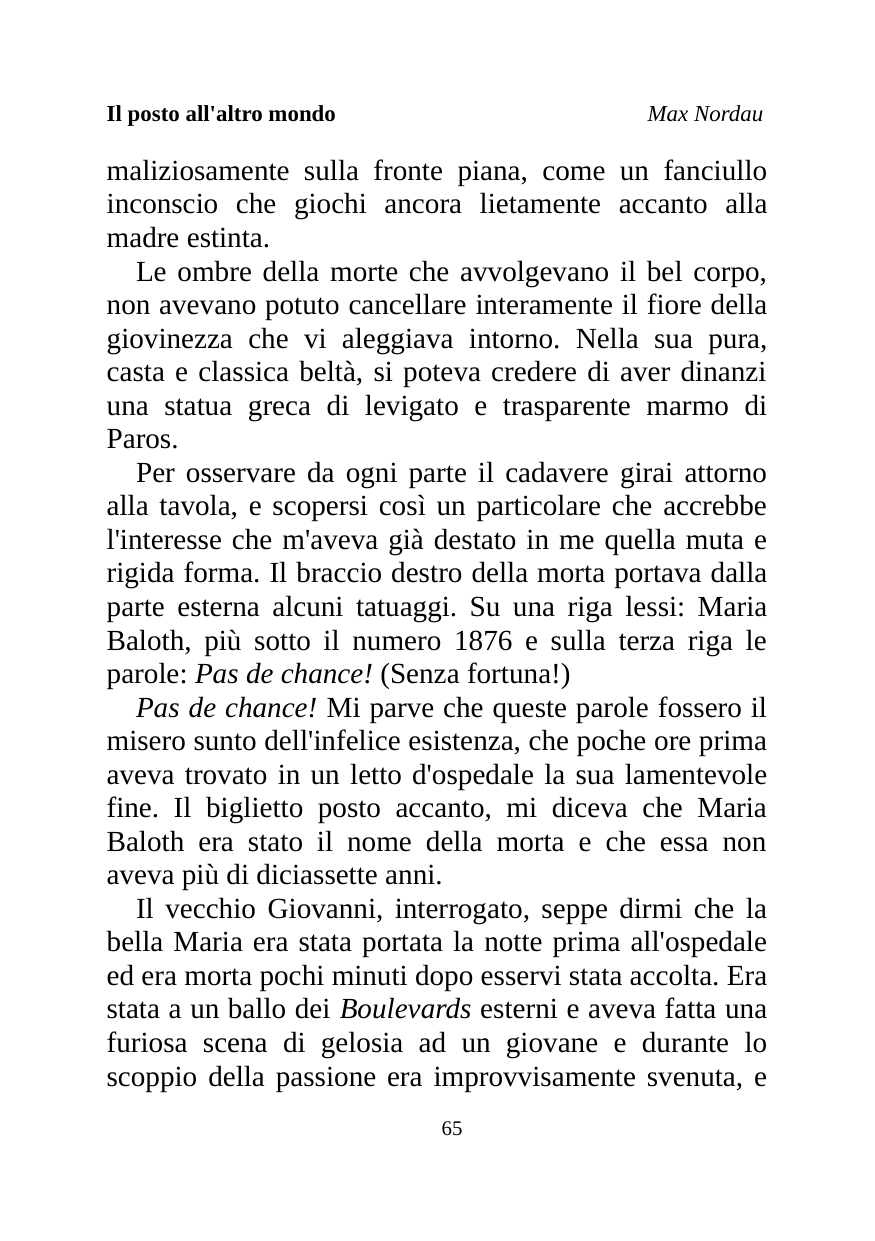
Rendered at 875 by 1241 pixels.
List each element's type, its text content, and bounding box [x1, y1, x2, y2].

text maliziosamente sulla fronte piana, come un fanciullo inconscio che giochi ancora lietamente accanto alla madre estinta. [106, 153, 768, 254]
text Per osservare da ogni parte il cadavere girai attorno alla tavola, e scopersi così un particolare che accrebbe l'interesse che m'aveva già destato in me quella muta e rigida forma. Il braccio destro della morta portava dalla parte esterna alcuni tatuaggi. Su una riga lessi: Maria Baloth, più sotto il numero 1876 e sulla terza riga le parole: Pas de chance! (Senza fortuna!) [106, 455, 768, 690]
text Pas de chance! Mi parve che queste parole fossero il misero sunto dell'infelice esistenza, che poche ore prima aveva trovato in un letto d'ospedale la sua lamentevole fine. Il biglietto posto accanto, mi diceva che Maria Baloth era stato il nome della morta e che essa non aveva più di diciassette anni. [106, 690, 768, 891]
text Le ombre della morte che avvolgevano il bel corpo, non avevano potuto cancellare interamente il fiore della giovinezza che vi aleggiava intorno. Nella sua pura, casta e classica beltà, si poteva credere di aver dinanzi una statua greca di levigato e trasparente marmo di Paros. [106, 254, 768, 455]
text Il vecchio Giovanni, interrogato, seppe dirmi che la bella Maria era stata portata la notte prima all'ospedale ed era morta pochi minuti dopo esservi stata accolta. Era stata a un ballo dei Boulevards esterni e aveva fatta una furiosa scena di gelosia ad un giovane e durante lo scoppio della passione era improvvisamente svenuta, e [106, 891, 768, 1092]
